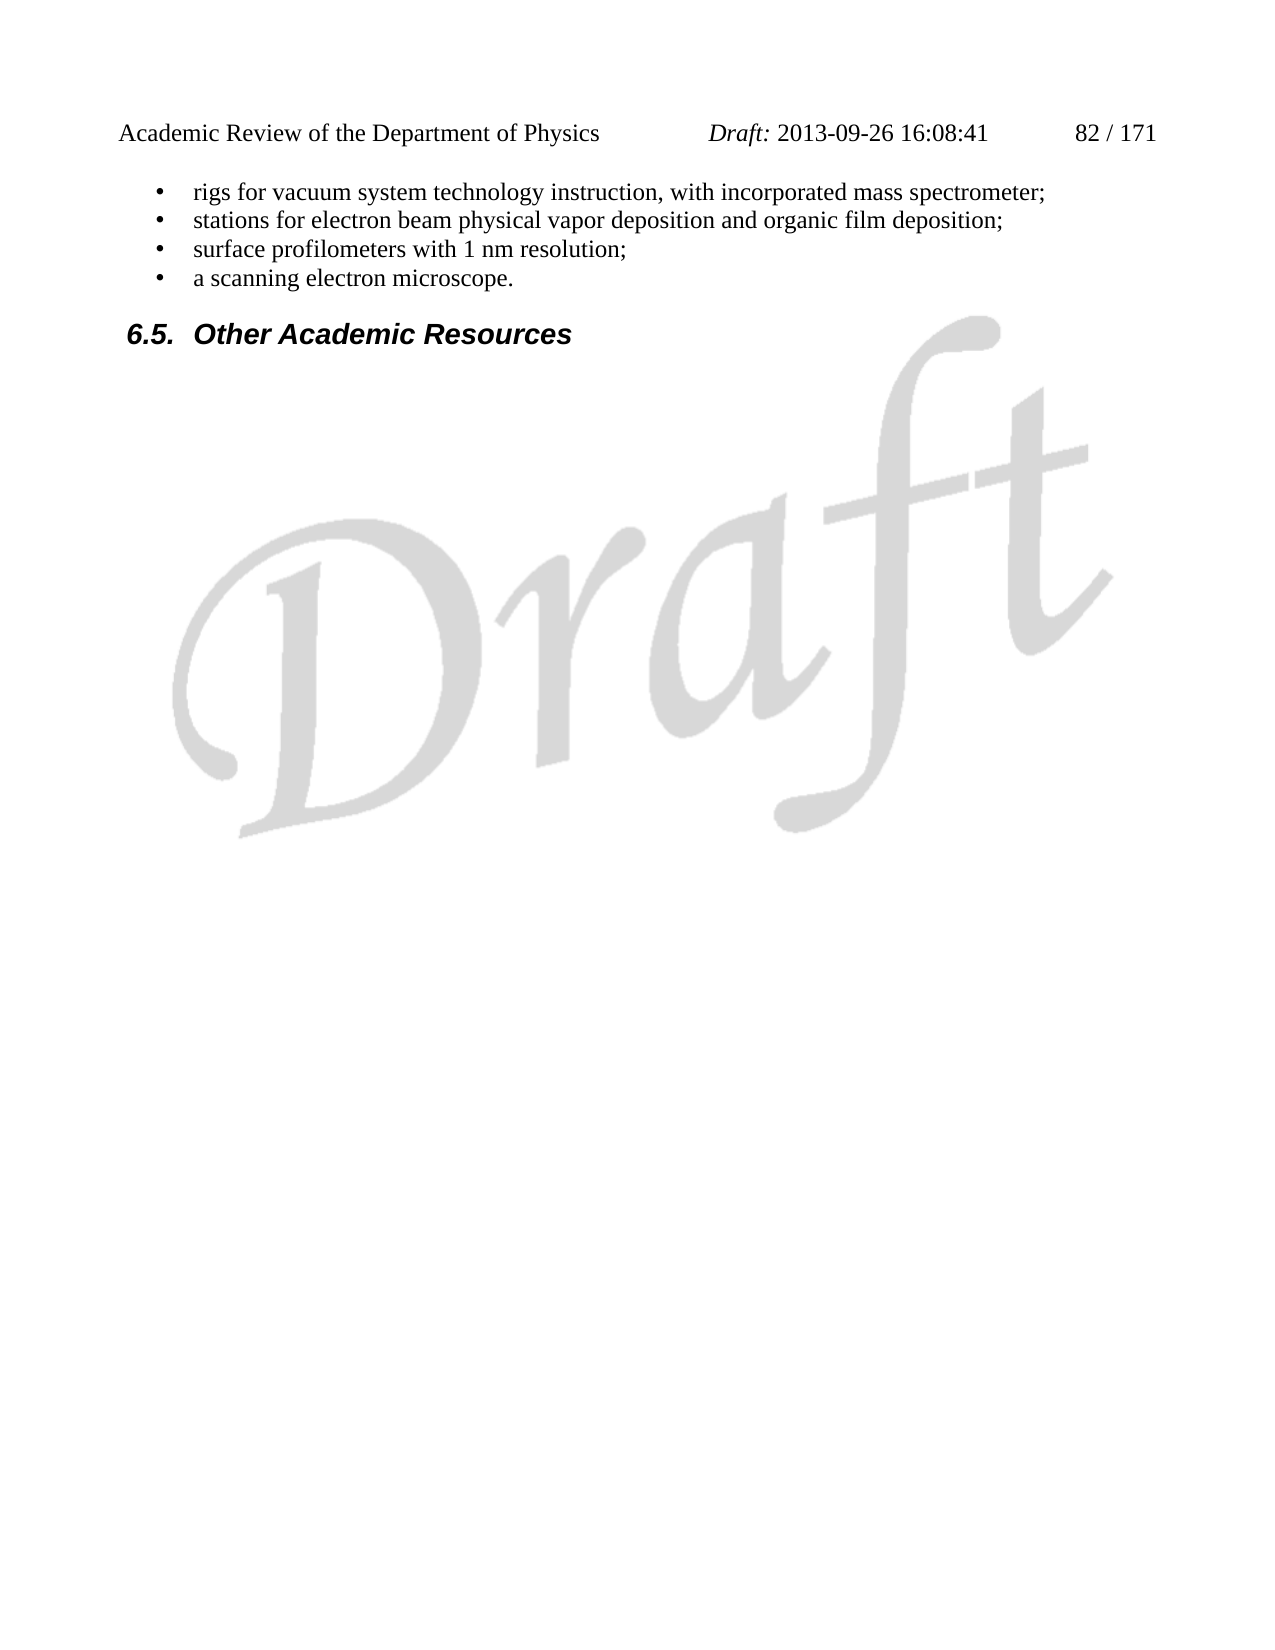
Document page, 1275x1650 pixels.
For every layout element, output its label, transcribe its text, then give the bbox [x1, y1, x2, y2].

list a scanning electron microscope. [156, 263, 1157, 292]
subtitle Other Academic Resources [118, 317, 1157, 350]
picture [118, 350, 1157, 1532]
list stations for electron beam physical vapor deposition and organic film deposition; [156, 206, 1157, 234]
picture [118, 118, 1157, 317]
list rigs for vacuum system technology instruction, with incorporated mass spectrometer; [156, 177, 1157, 206]
list surface profilometers with 1 nm resolution; [156, 234, 1157, 263]
